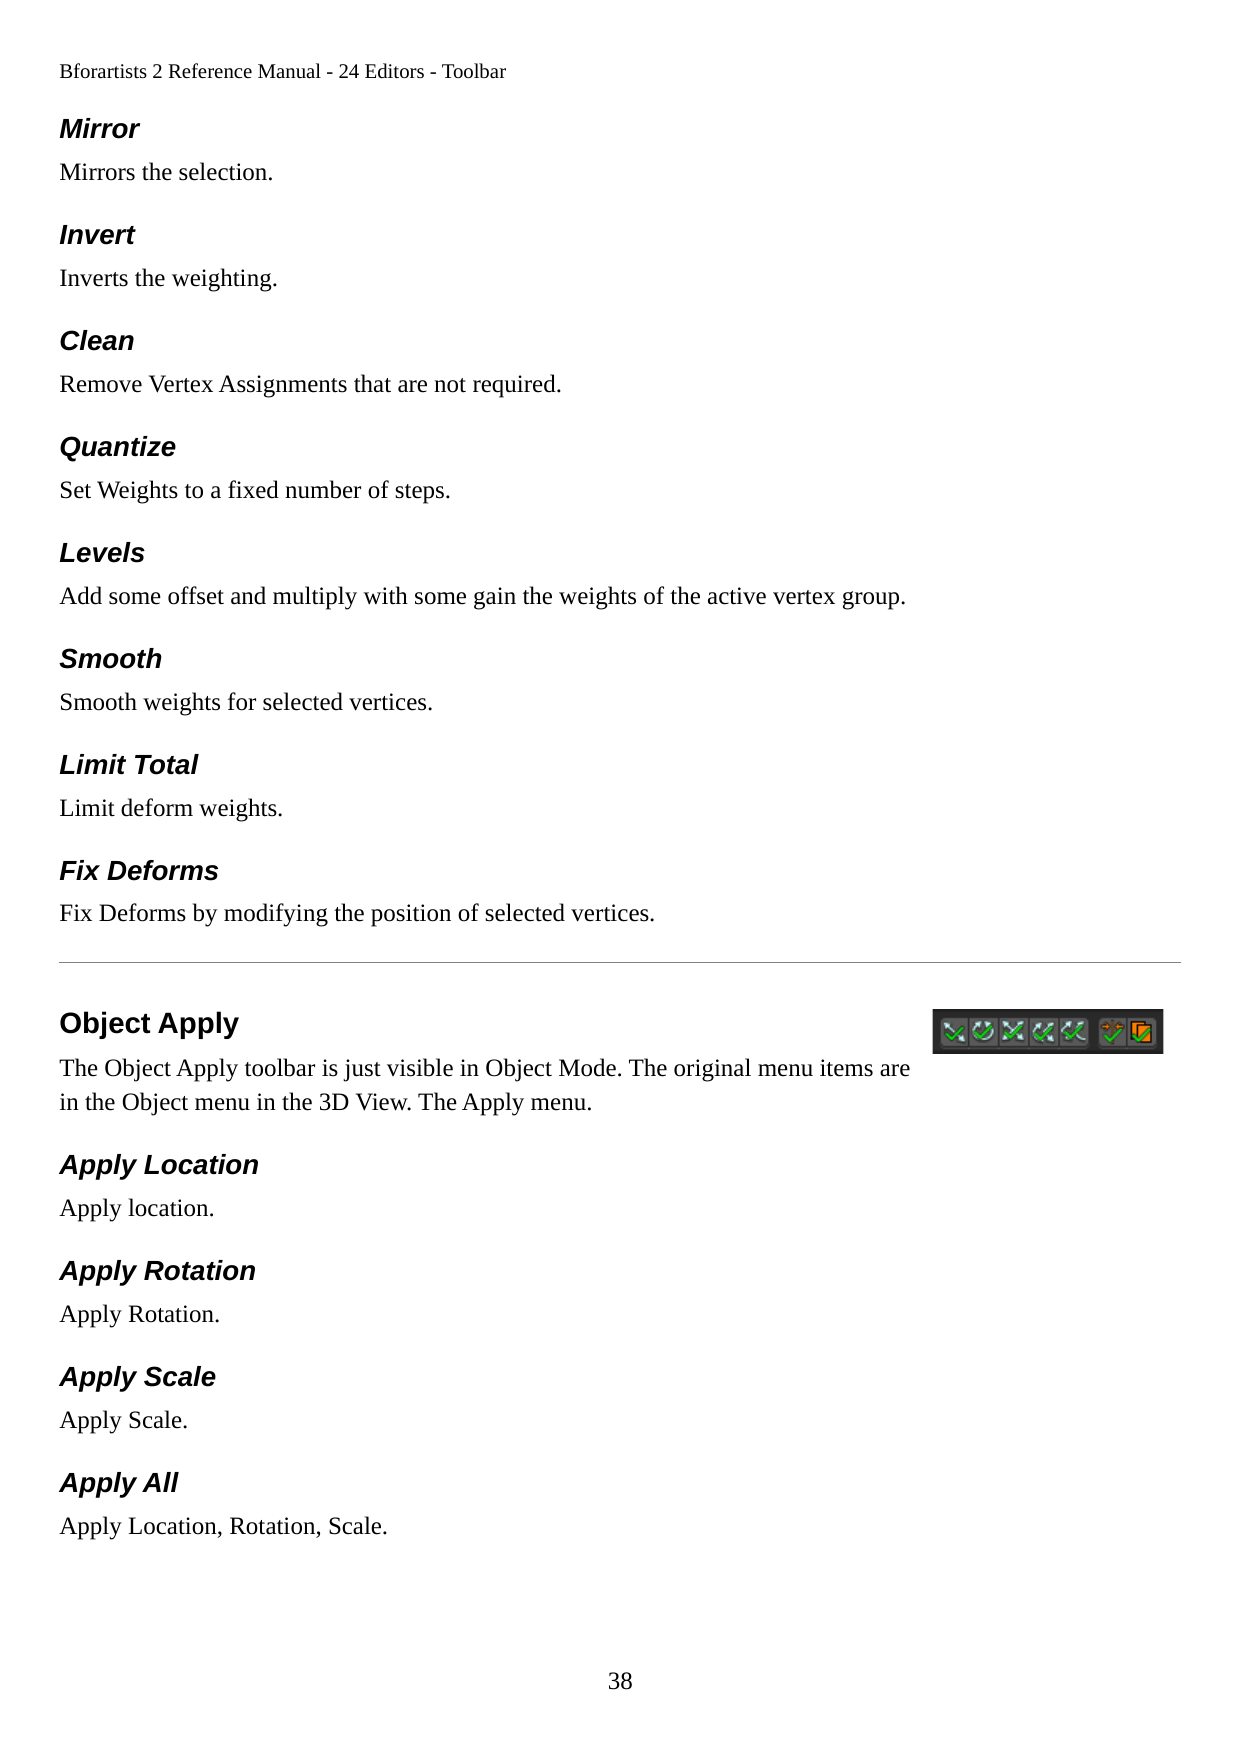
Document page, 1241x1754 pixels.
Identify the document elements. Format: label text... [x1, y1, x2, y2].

subtitle Apply Location [59, 1149, 1181, 1181]
text Smooth weights for selected vertices. [59, 687, 1181, 715]
subtitle Object Apply [59, 1006, 1181, 1040]
text Set Weights to a fixed number of steps. [59, 475, 1181, 503]
picture [932, 1009, 1164, 1054]
text Add some offset and multiply with some gain the weights of the active vertex group. [59, 581, 1181, 609]
text Apply Scale. [59, 1405, 1181, 1434]
subtitle Mirror [59, 113, 1181, 144]
subtitle Quantize [59, 430, 1181, 462]
subtitle Fix Deforms [59, 854, 1181, 886]
subtitle Apply Scale [59, 1361, 1181, 1392]
text Fix Deforms by modifying the position of selected vertices. [59, 898, 1181, 927]
subtitle Smooth [59, 642, 1181, 674]
text Apply location. [59, 1193, 1181, 1222]
text Apply Location, Rotation, Scale. [59, 1511, 1181, 1539]
text Mirrors the selection. [59, 157, 1181, 186]
subtitle Clean [59, 324, 1181, 356]
subtitle Invert [59, 218, 1181, 250]
subtitle Apply All [59, 1466, 1181, 1498]
text Limit deform weights. [59, 793, 1181, 821]
subtitle Limit Total [59, 748, 1181, 780]
text Inverts the weighting. [59, 263, 1181, 292]
subtitle Levels [59, 536, 1181, 568]
text Remove Vertex Assignments that are not required. [59, 369, 1181, 398]
text Apply Rotation. [59, 1299, 1181, 1328]
subtitle Apply Rotation [59, 1254, 1181, 1286]
text The Object Apply toolbar is just visible in Object Mode. The original menu items are in the Object menu in the 3D View. The Apply menu. [59, 1053, 1181, 1116]
